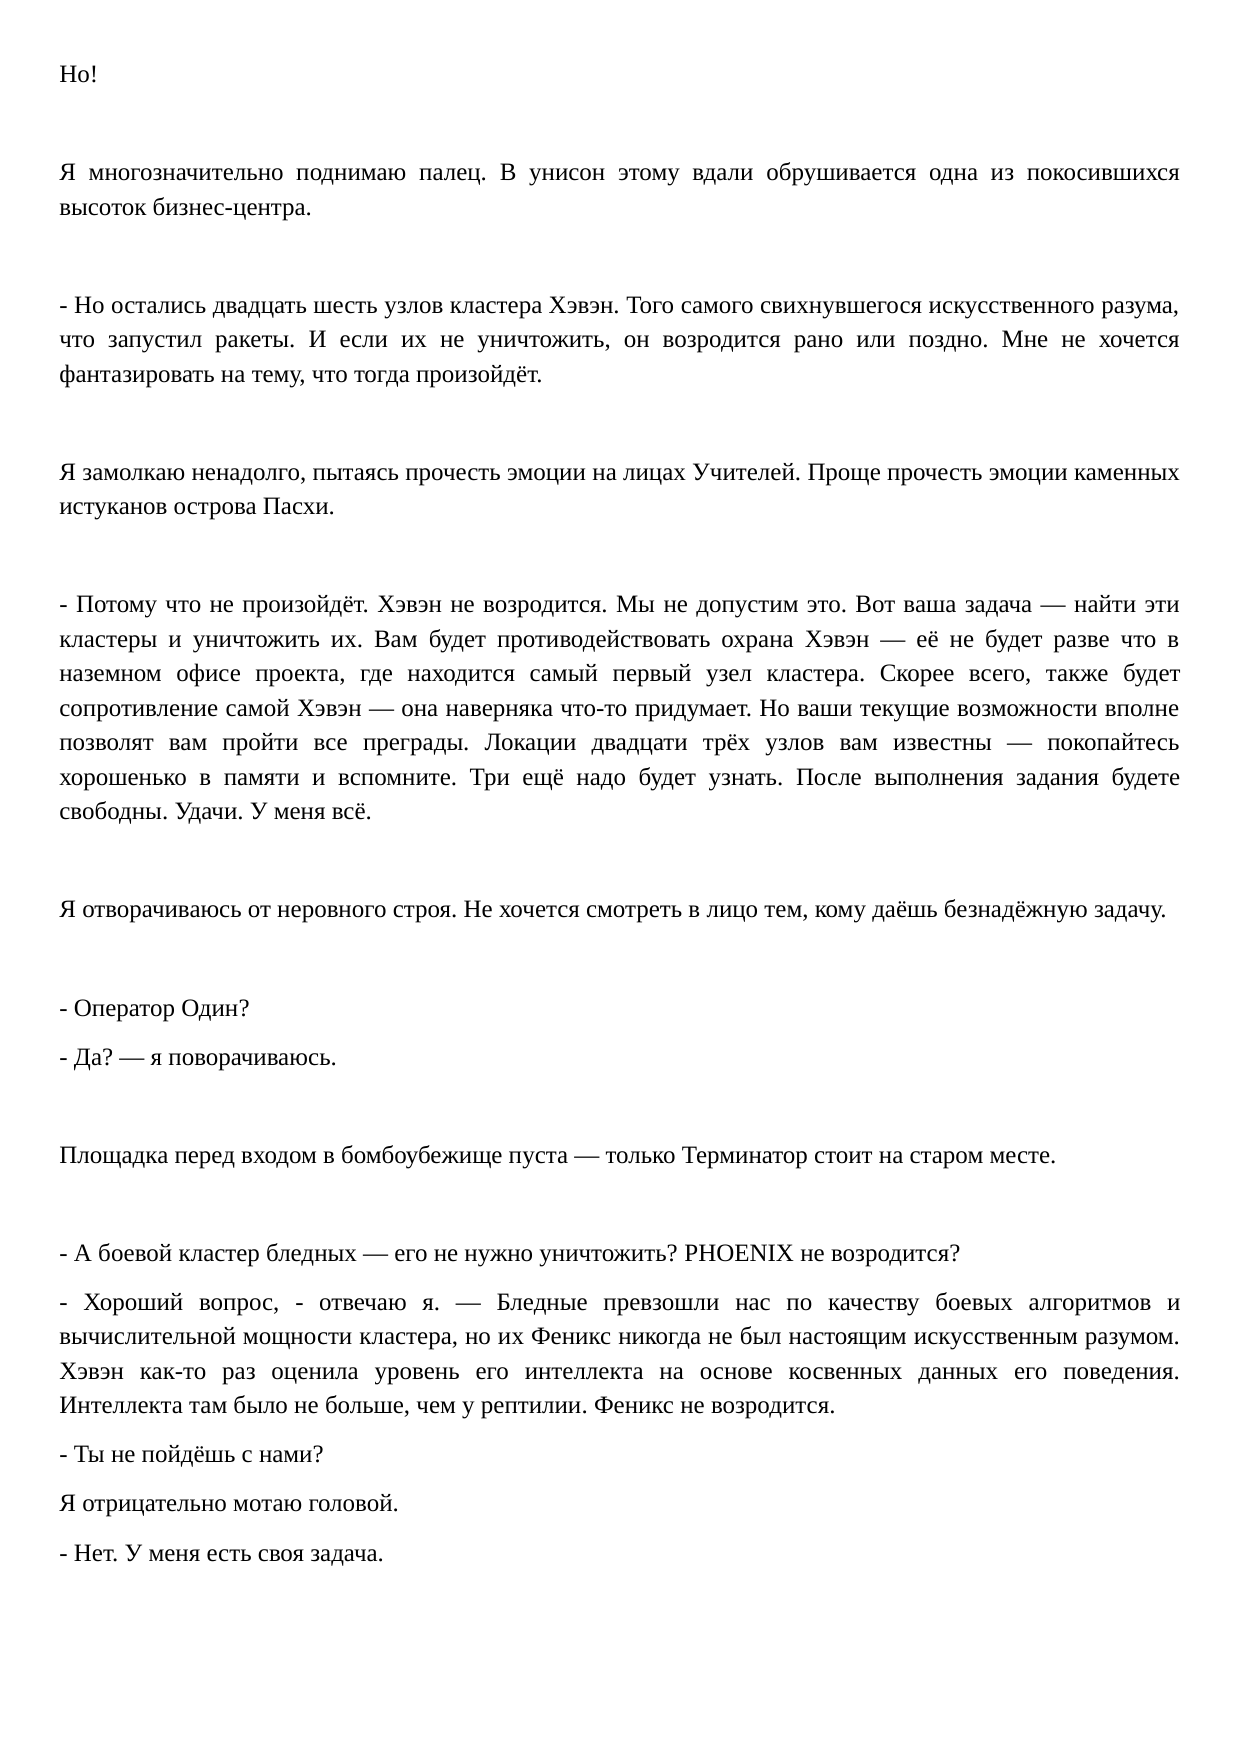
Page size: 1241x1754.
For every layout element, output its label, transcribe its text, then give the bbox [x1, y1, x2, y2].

text Я отворачиваюсь от неровного строя. Не хочется смотреть в лицо тем, кому даёшь безнадёжную задачу. [59, 894, 1181, 923]
text - Оператор Один? [59, 993, 1181, 1021]
text - Потому что не произойдёт. Хэвэн не возродится. Мы не допустим это. Вот ваша задача — найти эти кластеры и уничтожить их. Вам будет противодействовать охрана Хэвэн — её не будет разве что в наземном офисе проекта, где находится самый первый узел кластера. Скорее всего, также будет сопротивление самой Хэвэн — она наверняка что-то придумает. Но ваши текущие возможности вполне позволят вам пройти все преграды. Локации двадцати трёх узлов вам известны — покопайтесь хорошенько в памяти и вспомните. Три ещё надо будет узнать. После выполнения задания будете свободны. Удачи. У меня всё. [59, 589, 1181, 825]
text - Да? — я поворачиваюсь. [59, 1042, 1181, 1070]
text - Ты не пойдёшь с нами? [59, 1439, 1181, 1468]
text Я отрицательно мотаю головой. [59, 1488, 1181, 1517]
text Но! [59, 59, 1181, 88]
text - Но остались двадцать шесть узлов кластера Хэвэн. Того самого свихнувшегося искусственного разума, что запустил ракеты. И если их не уничтожить, он возродится рано или поздно. Мне не хочется фантазировать на тему, что тогда произойдёт. [59, 290, 1181, 387]
text - Нет. У меня есть своя задача. [59, 1538, 1181, 1566]
text Я замолкаю ненадолго, пытаясь прочесть эмоции на лицах Учителей. Проще прочесть эмоции каменных истуканов острова Пасхи. [59, 457, 1181, 520]
text Я многозначительно поднимаю палец. В унисон этому вдали обрушивается одна из покосившихся высоток бизнес-центра. [59, 157, 1181, 220]
text - А боевой кластер бледных — его не нужно уничтожить? PHOENIX не возродится? [59, 1238, 1181, 1267]
text - Хороший вопрос, - отвечаю я. — Бледные превзошли нас по качеству боевых алгоритмов и вычислительной мощности кластера, но их Феникс никогда не был настоящим искусственным разумом. Хэвэн как-то раз оценила уровень его интеллекта на основе косвенных данных его поведения. Интеллекта там было не больше, чем у рептилии. Феникс не возродится. [59, 1287, 1181, 1419]
text Площадка перед входом в бомбоубежище пуста — только Терминатор стоит на старом месте. [59, 1140, 1181, 1168]
